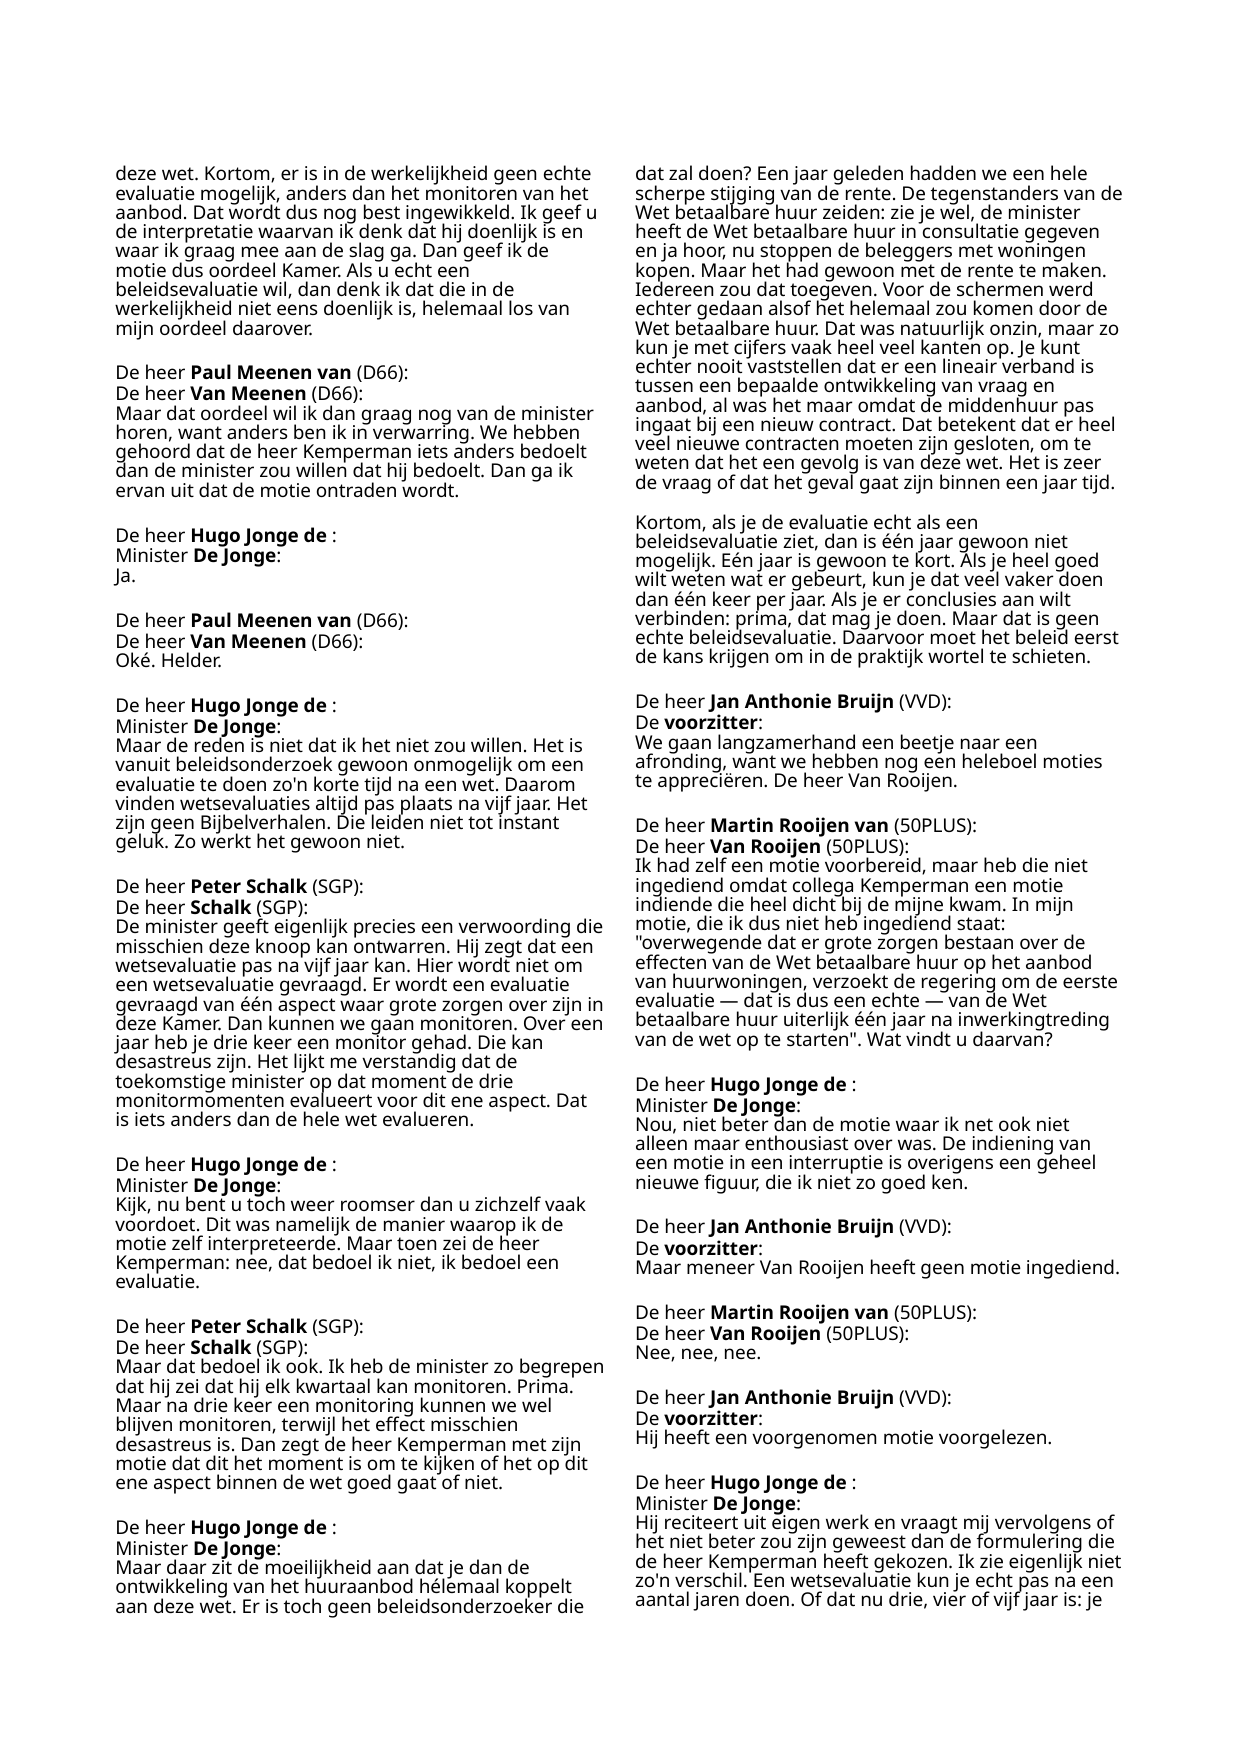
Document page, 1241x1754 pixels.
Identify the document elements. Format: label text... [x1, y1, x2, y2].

text De heer Schalk (SGP): [115, 1339, 605, 1358]
text De heer Martin Rooijen van (50PLUS): [635, 1299, 1125, 1324]
text De heer Hugo Jonge de : [635, 1071, 1125, 1097]
text Minister De Jonge: [635, 1495, 1125, 1514]
text De heer Peter Schalk (SGP): [115, 873, 605, 899]
text Minister De Jonge: [115, 547, 605, 567]
text De heer Hugo Jonge de : [115, 1514, 605, 1540]
text De voorzitter: [635, 1239, 1125, 1259]
text De heer Jan Anthonie Bruijn (VVD): [635, 1384, 1125, 1410]
text dat zal doen? Een jaar geleden hadden we een hele scherpe stijging van de rente. De tegenstanders van de Wet betaalbare huur zeiden: zie je wel, de minister heeft de Wet betaalbare huur in consultatie gegeven en ja hoor, nu stoppen de beleggers met woningen kopen. Maar het had gewoon met de rente te maken. Iedereen zou dat toegeven. Voor de schermen werd echter gedaan alsof het helemaal zou komen door de Wet betaalbare huur. Dat was natuurlijk onzin, maar zo kun je met cijfers vaak heel veel kanten op. Je kunt echter nooit vaststellen dat er een lineair verband is tussen een bepaalde ontwikkeling van vraag en aanbod, al was het maar omdat de middenhuur pas ingaat bij een nieuw contract. Dat betekent dat er heel veel nieuwe contracten moeten zijn gesloten, om te weten dat het een gevolg is van deze wet. Het is zeer de vraag of dat het geval gaat zijn binnen een jaar tijd. [635, 165, 1125, 493]
text De heer Van Meenen (D66): [115, 385, 605, 404]
text Maar de reden is niet dat ik het niet zou willen. Het is vanuit beleidsonderzoek gewoon onmogelijk om een evaluatie te doen zo'n korte tijd na een wet. Daarom vinden wetsevaluaties altijd pas plaats na vijf jaar. Het zijn geen Bijbelverhalen. Die leiden niet tot instant geluk. Zo werkt het gewoon niet. [115, 737, 605, 853]
text De heer Hugo Jonge de : [115, 522, 605, 547]
text De heer Van Meenen (D66): [115, 633, 605, 652]
text deze wet. Kortom, er is in de werkelijkheid geen echte evaluatie mogelijk, anders dan het monitoren van het aanbod. Dat wordt dus nog best ingewikkeld. Ik geef u de interpretatie waarvan ik denk dat hij doenlijk is en waar ik graag mee aan de slag ga. Dan geef ik de motie dus oordeel Kamer. Als u echt een beleidsevaluatie wil, dan denk ik dat die in de werkelijkheid niet eens doenlijk is, helemaal los van mijn oordeel daarover. [115, 165, 605, 339]
text De heer Van Rooijen (50PLUS): [635, 1324, 1125, 1344]
text Nou, niet beter dan de motie waar ik net ook niet alleen maar enthousiast over was. De indiening van een motie in een interruptie is overigens een geheel nieuwe figuur, die ik niet zo goed ken. [635, 1116, 1125, 1193]
text Nee, nee, nee. [635, 1344, 1125, 1363]
text Maar daar zit de moeilijkheid aan dat je dan de ontwikkeling van het huuraanbod hélemaal koppelt aan deze wet. Er is toch geen beleidsonderzoeker die [115, 1559, 605, 1617]
text De heer Hugo Jonge de : [115, 1151, 605, 1177]
text De heer Hugo Jonge de : [635, 1469, 1125, 1495]
text De heer Schalk (SGP): [115, 899, 605, 918]
text Oké. Helder. [115, 652, 605, 671]
text Maar dat bedoel ik ook. Ik heb de minister zo begrepen dat hij zei dat hij elk kwartaal kan monitoren. Prima. Maar na drie keer een monitoring kunnen we wel blijven monitoren, terwijl het effect misschien desastreus is. Dan zegt de heer Kemperman met zijn motie dat dit het moment is om te kijken of het op dit ene aspect binnen de wet goed gaat of niet. [115, 1358, 605, 1493]
text Minister De Jonge: [115, 718, 605, 737]
text Kortom, als je de evaluatie echt als een beleidsevaluatie ziet, dan is één jaar gewoon niet mogelijk. Eén jaar is gewoon te kort. Als je heel goed wilt weten wat er gebeurt, kun je dat veel vaker doen dan één keer per jaar. Als je er conclusies aan wilt verbinden: prima, dat mag je doen. Maar dat is geen echte beleidsevaluatie. Daarvoor moet het beleid eerst de kans krijgen om in de praktijk wortel te schieten. [635, 514, 1125, 668]
text We gaan langzamerhand een beetje naar een afronding, want we hebben nog een heleboel moties te appreciëren. De heer Van Rooijen. [635, 734, 1125, 791]
text Minister De Jonge: [635, 1097, 1125, 1116]
text De heer Van Rooijen (50PLUS): [635, 838, 1125, 857]
text De heer Martin Rooijen van (50PLUS): [635, 812, 1125, 838]
text De heer Paul Meenen van (D66): [115, 607, 605, 633]
text Maar dat oordeel wil ik dan graag nog van de minister horen, want anders ben ik in verwarring. We hebben gehoord dat de heer Kemperman iets anders bedoelt dan de minister zou willen dat hij bedoelt. Dan ga ik ervan uit dat de motie ontraden wordt. [115, 404, 605, 501]
text De heer Paul Meenen van (D66): [115, 359, 605, 385]
text De heer Peter Schalk (SGP): [115, 1313, 605, 1339]
text Minister De Jonge: [115, 1177, 605, 1196]
text Minister De Jonge: [115, 1540, 605, 1559]
text Hij reciteert uit eigen werk en vraagt mij vervolgens of het niet beter zou zijn geweest dan de formulering die de heer Kemperman heeft gekozen. Ik zie eigenlijk niet zo'n verschil. Een wetsevaluatie kun je echt pas na een aantal jaren doen. Of dat nu drie, vier of vijf jaar is: je [635, 1514, 1125, 1610]
text Ja. [115, 567, 605, 586]
text Hij heeft een voorgenomen motie voorgelezen. [635, 1429, 1125, 1448]
text De heer Jan Anthonie Bruijn (VVD): [635, 1214, 1125, 1239]
text De heer Jan Anthonie Bruijn (VVD): [635, 689, 1125, 714]
text Ik had zelf een motie voorbereid, maar heb die niet ingediend omdat collega Kemperman een motie indiende die heel dicht bij de mijne kwam. In mijn motie, die ik dus niet heb ingediend staat: "overwegende dat er grote zorgen bestaan over de effecten van de Wet betaalbare huur op het aanbod van huurwoningen, verzoekt de regering om de eerste evaluatie — dat is dus een echte — van de Wet betaalbare huur uiterlijk één jaar na inwerkingtreding van de wet op te starten". Wat vindt u daarvan? [635, 857, 1125, 1050]
text Kijk, nu bent u toch weer roomser dan u zichzelf vaak voordoet. Dit was namelijk de manier waarop ik de motie zelf interpreteerde. Maar toen zei de heer Kemperman: nee, dat bedoel ik niet, ik bedoel een evaluatie. [115, 1196, 605, 1293]
text Maar meneer Van Rooijen heeft geen motie ingediend. [635, 1259, 1125, 1278]
text De voorzitter: [635, 1410, 1125, 1429]
text De voorzitter: [635, 714, 1125, 734]
text De heer Hugo Jonge de : [115, 692, 605, 718]
text De minister geeft eigenlijk precies een verwoording die misschien deze knoop kan ontwarren. Hij zegt dat een wetsevaluatie pas na vijf jaar kan. Hier wordt niet om een wetsevaluatie gevraagd. Er wordt een evaluatie gevraagd van één aspect waar grote zorgen over zijn in deze Kamer. Dan kunnen we gaan monitoren. Over een jaar heb je drie keer een monitor gehad. Die kan desastreus zijn. Het lijkt me verstandig dat de toekomstige minister op dat moment de drie monitormomenten evalueert voor dit ene aspect. Dat is iets anders dan de hele wet evalueren. [115, 918, 605, 1130]
